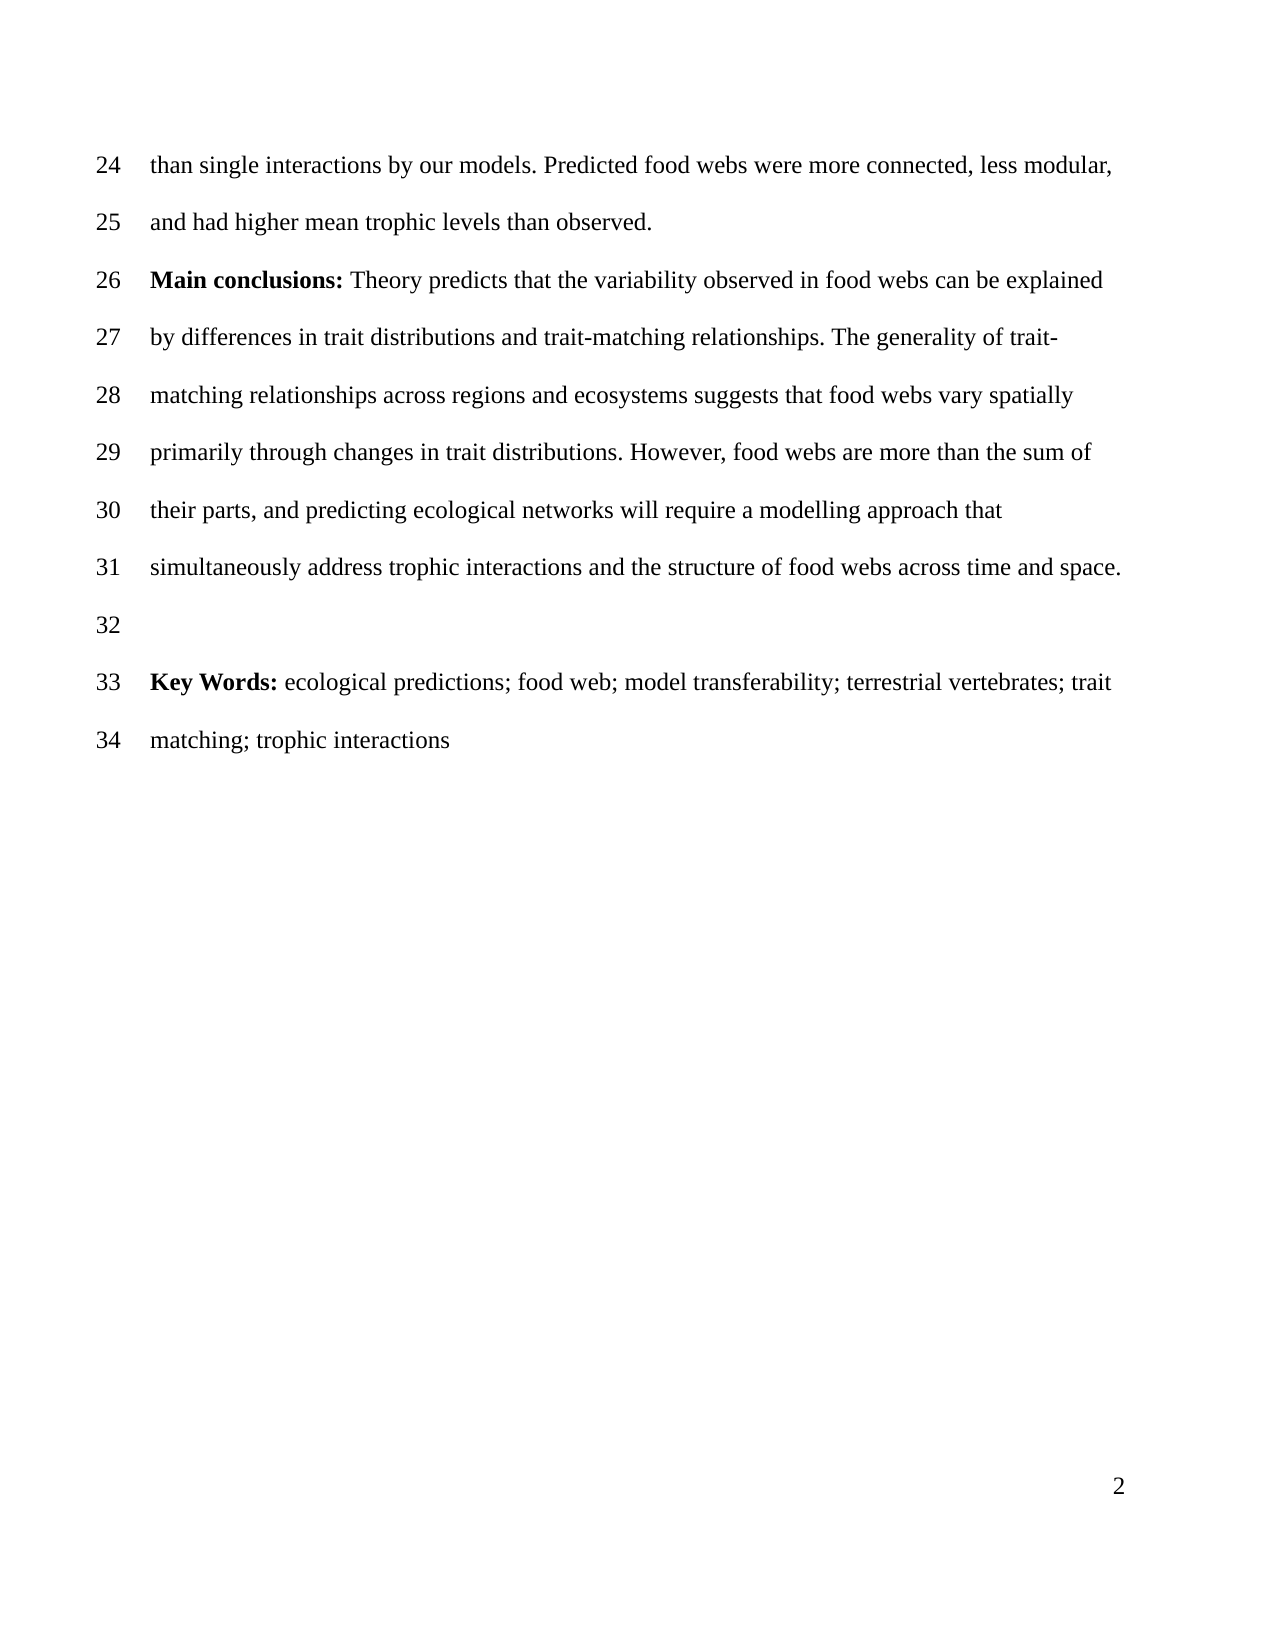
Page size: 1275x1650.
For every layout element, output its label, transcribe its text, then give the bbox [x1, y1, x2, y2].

text Main conclusions: Theory predicts that the variability observed in food webs can be explained by differences in trait distributions and trait-matching relationships. The generality of trait-matching relationships across regions and ecosystems suggests that food webs vary spatially primarily through changes in trait distributions. However, food webs are more than the sum of their parts, and predicting ecological networks will require a modelling approach that simultaneously address trophic interactions and the structure of food webs across time and space. [150, 265, 1125, 581]
text than single interactions by our models. Predicted food webs were more connected, less modular, and had higher mean trophic levels than observed. [150, 150, 1125, 236]
text Key Words: ecological predictions; food web; model transferability; terrestrial vertebrates; trait matching; trophic interactions [150, 667, 1125, 754]
